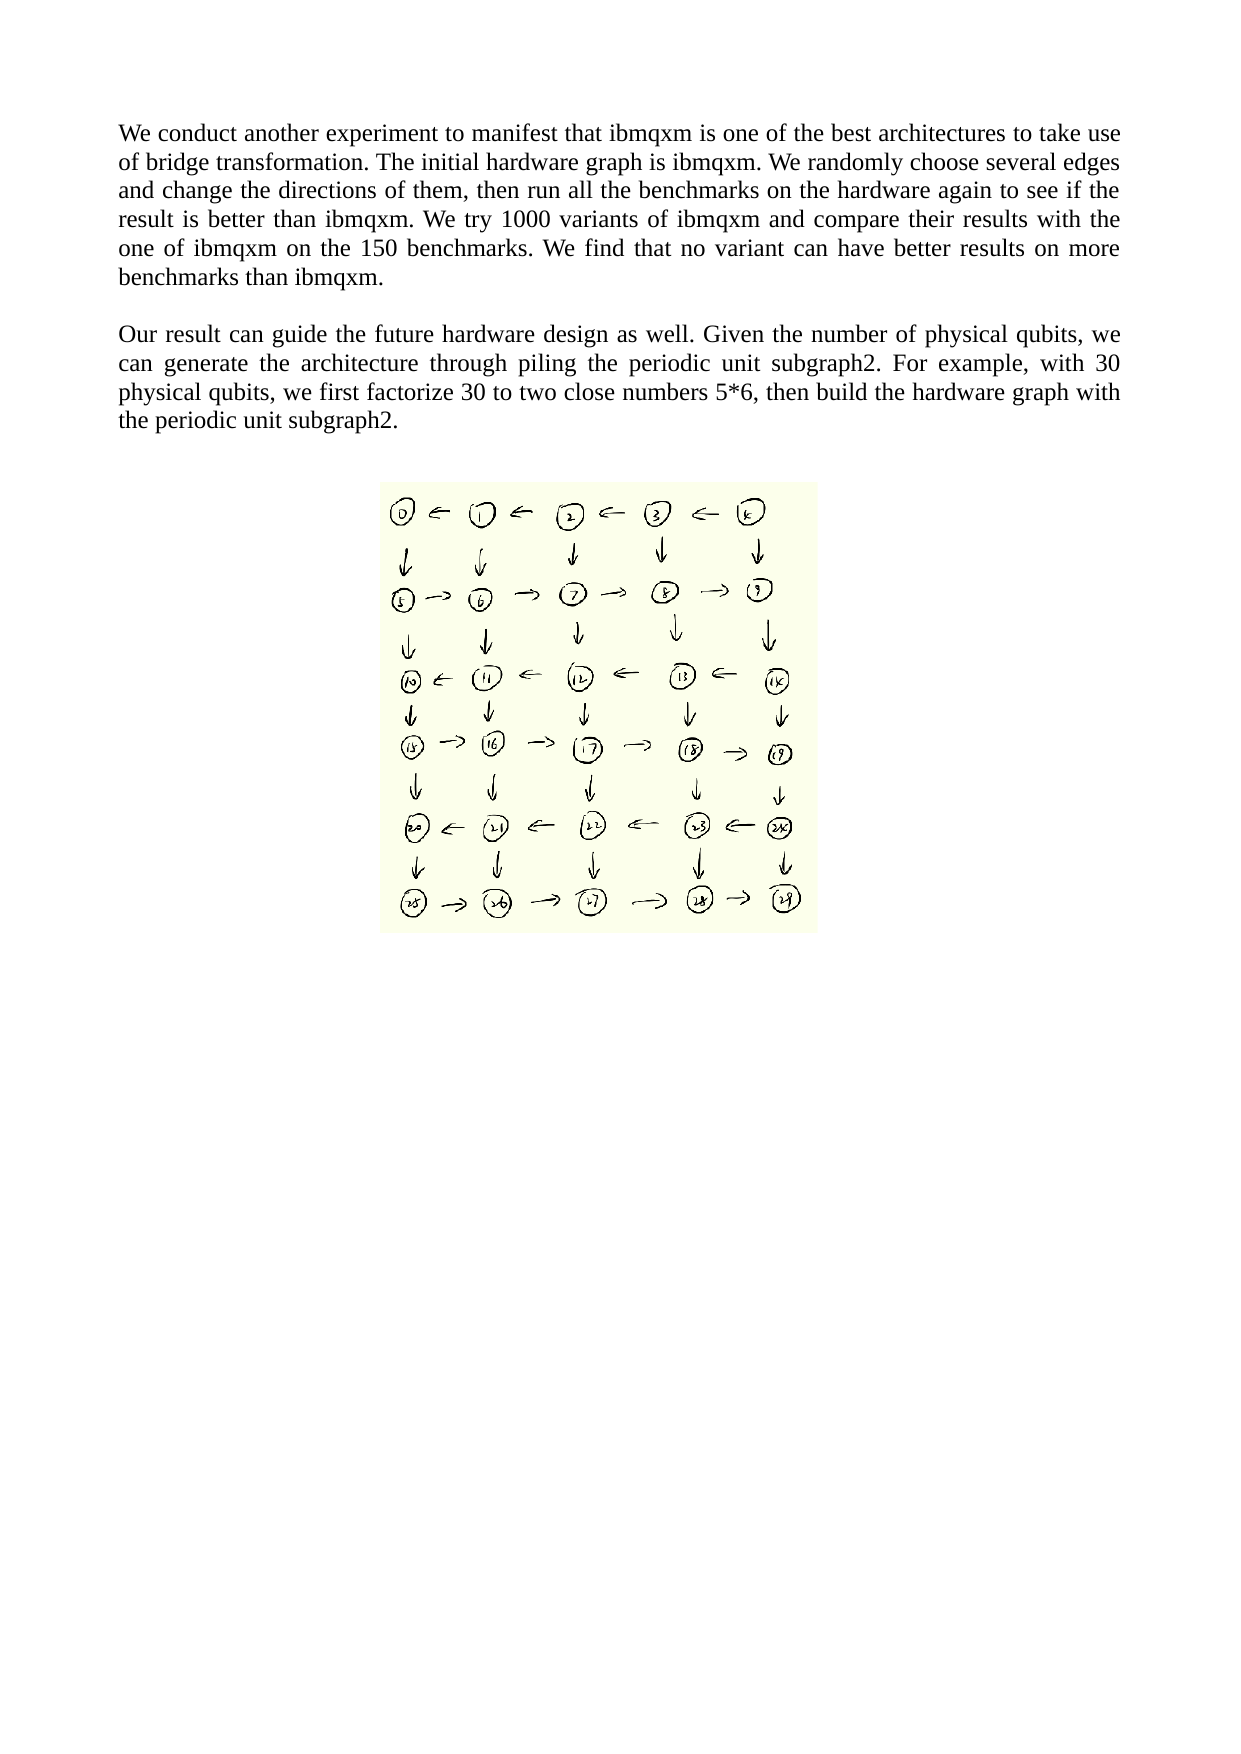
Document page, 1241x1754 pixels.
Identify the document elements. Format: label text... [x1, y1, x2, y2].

text Our result can guide the future hardware design as well. Given the number of physical qubits, we can generate the architecture through piling the periodic unit subgraph2. For example, with 30 physical qubits, we first factorize 30 to two close numbers 5*6, then build the hardware graph with the periodic unit subgraph2. [118, 319, 1122, 434]
picture [380, 482, 818, 933]
text We conduct another experiment to manifest that ibmqxm is one of the best architectures to take use of bridge transformation. The initial hardware graph is ibmqxm. We randomly choose several edges and change the directions of them, then run all the benchmarks on the hardware again to see if the result is better than ibmqxm. We try 1000 variants of ibmqxm and compare their results with the one of ibmqxm on the 150 benchmarks. We find that no variant can have better results on more benchmarks than ibmqxm. [118, 118, 1122, 291]
